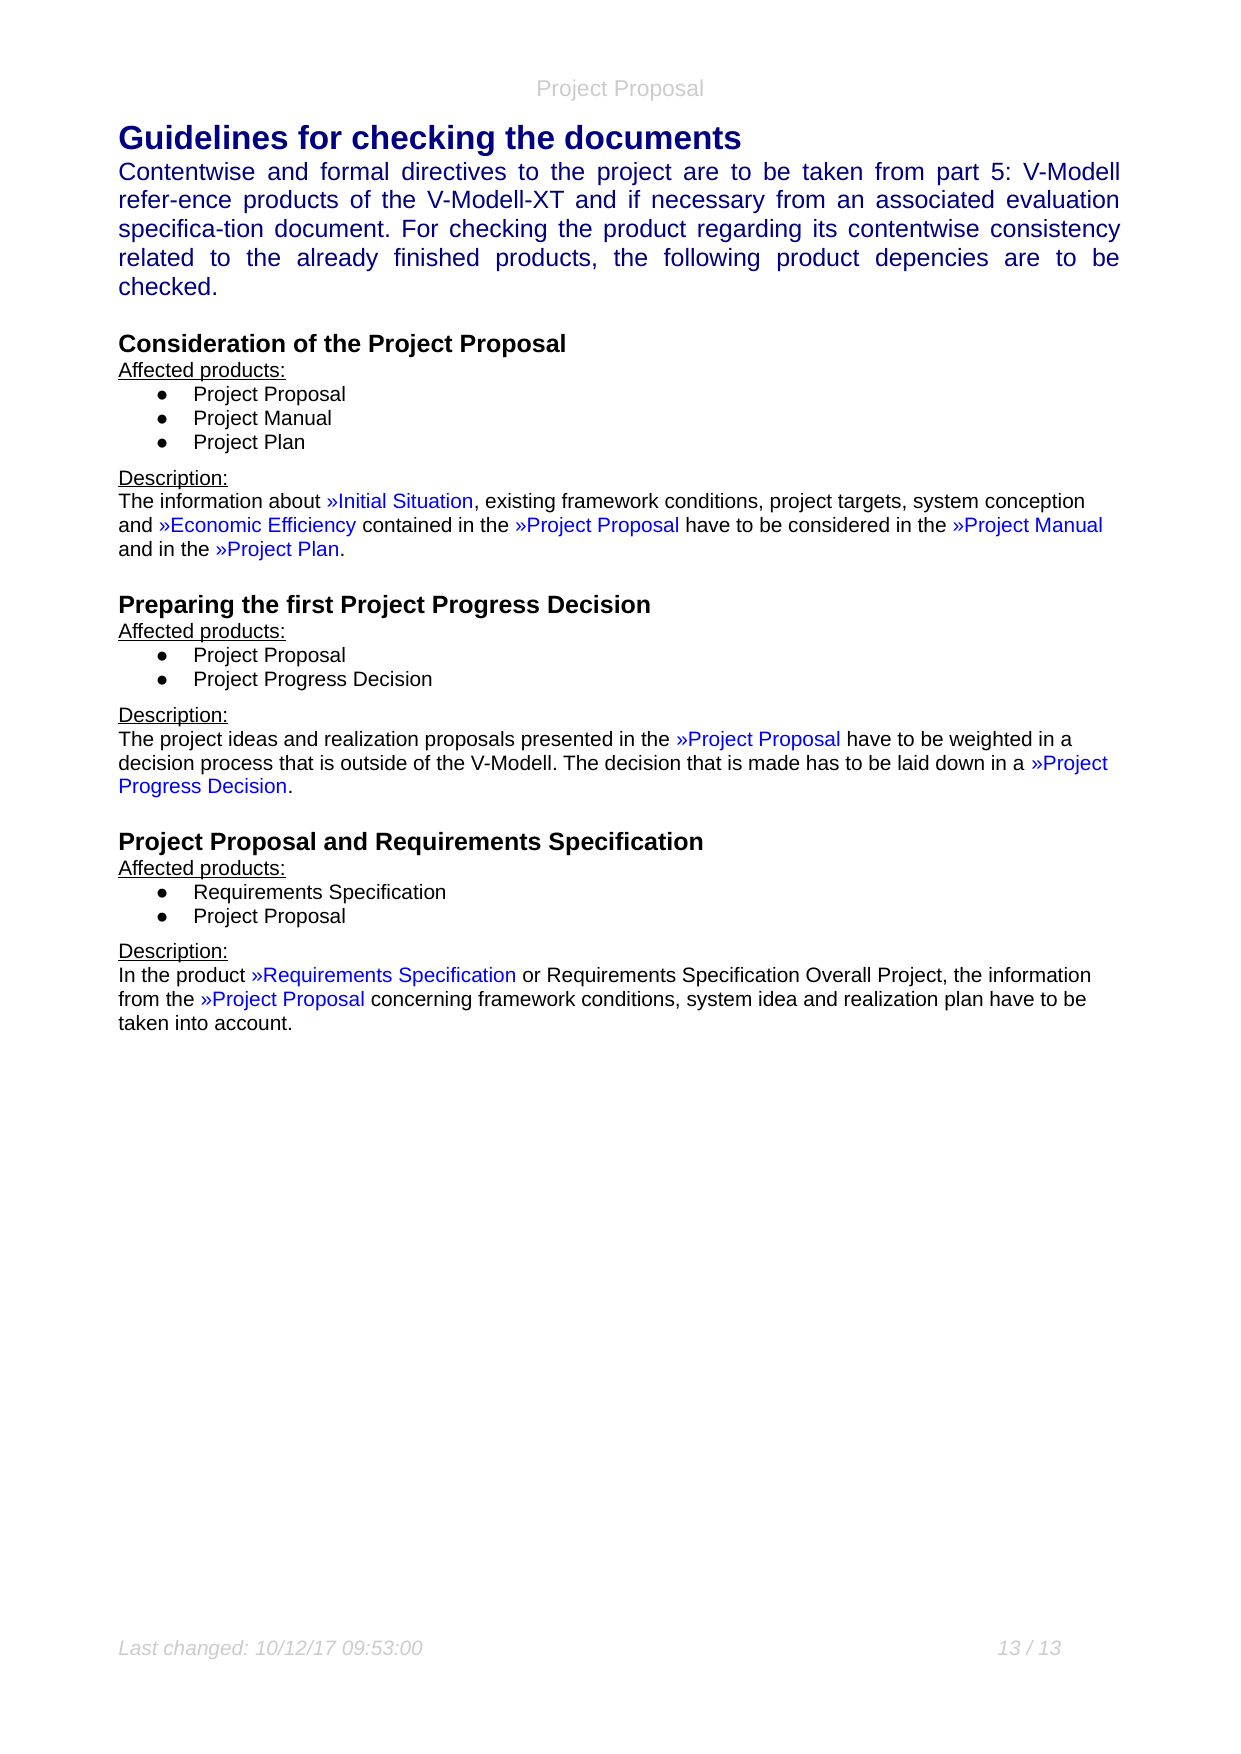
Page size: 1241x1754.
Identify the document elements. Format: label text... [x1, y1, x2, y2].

text Affected products: [118, 856, 1122, 880]
text Contentwise and formal directives to the project are to be taken from part 5: V-Modell refer-ence products of the V-Modell-XT and if necessary from an associated evaluation specifica-tion document. For checking the product regarding its contentwise consistency related to the already finished products, the following product depencies are to be checked. [118, 157, 1122, 300]
text Guidelines for checking the documents [118, 118, 1122, 157]
text Affected products: [118, 358, 1122, 382]
text Description: [118, 939, 1122, 963]
list Project Proposal [156, 904, 1122, 928]
list Project Proposal [156, 382, 1122, 406]
text The project ideas and realization proposals presented in the »Project Proposal have to be weighted in a decision process that is outside of the V-Modell. The decision that is made has to be laid down in a »Project Progress Decision. [118, 726, 1122, 798]
text Preparing the first Project Progress Decision [118, 590, 1122, 619]
text Consideration of the Project Proposal [118, 329, 1122, 358]
list Project Plan [156, 430, 1122, 454]
list Project Progress Decision [156, 667, 1122, 691]
text The information about »Initial Situation, existing framework conditions, project targets, system conception and »Economic Efficiency contained in the »Project Proposal have to be considered in the »Project Manual and in the »Project Plan. [118, 489, 1122, 561]
text Affected products: [118, 619, 1122, 643]
text In the product »Requirements Specification or Requirements Specification Overall Project, the information from the »Project Proposal concerning framework conditions, system idea and realization plan have to be taken into account. [118, 963, 1122, 1035]
list Project Manual [156, 406, 1122, 430]
text Project Proposal and Requirements Specification [118, 827, 1122, 856]
text Description: [118, 702, 1122, 726]
list Project Proposal [156, 643, 1122, 667]
text Description: [118, 465, 1122, 489]
list Requirements Specification [156, 880, 1122, 904]
